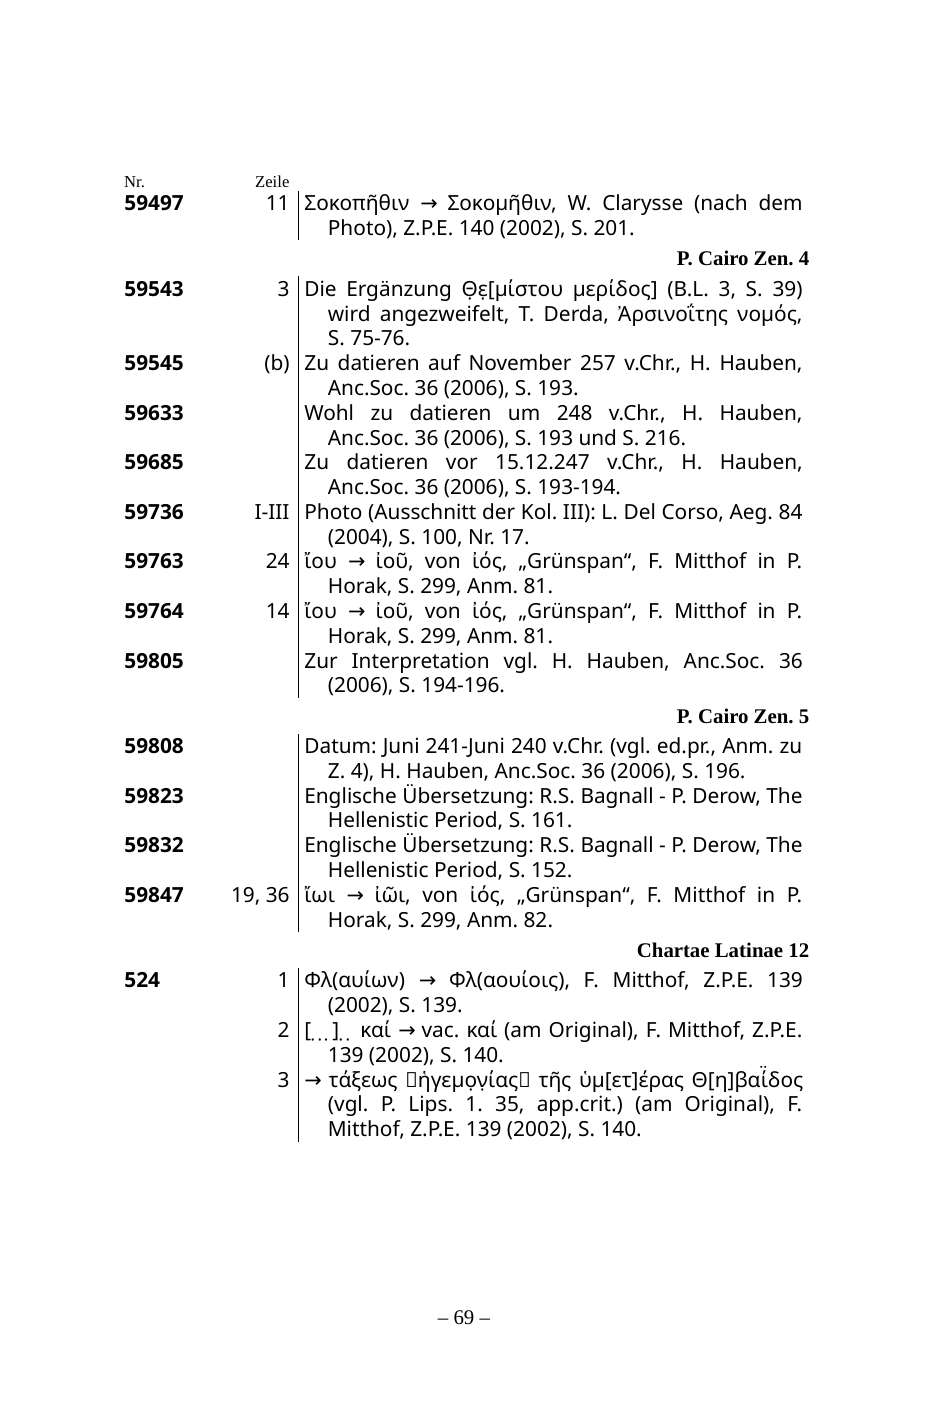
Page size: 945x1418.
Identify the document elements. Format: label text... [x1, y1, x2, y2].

table_cell 59497 [118, 191, 207, 240]
table_header 59808 [118, 734, 298, 783]
table_cell Zur Interpretation vgl. H. Hauben, Anc.Soc. 36 (2006), S. 194-196. [299, 648, 809, 698]
table_cell ἴου → ἰοῦ, von ἰός, „Grünspan“, F. Mitthof in P. Horak, S. 299, Anm. 81. [299, 599, 809, 648]
subtitle P. Cairo Zen. 4 [118, 246, 809, 270]
table_cell Σοκοπῆθιν → Σοκομῆθιν, W. Clarysse (nach dem Photo), Z.P.E. 140 (2002), S. 201. [299, 191, 809, 240]
subtitle P. Cairo Zen. 5 [118, 704, 809, 728]
table_cell 24 [207, 549, 298, 599]
table_cell I-III [207, 500, 298, 549]
table_header Φλ(αυίων) → Φλ(αουίοις), F. Mitthof, Z.P.E. 139 (2002), S. 139. [299, 968, 809, 1018]
table_cell 11 [207, 191, 298, 240]
table_cell 59736 [118, 500, 207, 549]
table_cell ἴου → ἰοῦ, von ἰός, „Grünspan“, F. Mitthof in P. Horak, S. 299, Anm. 81. [299, 549, 809, 599]
table_cell Englische Übersetzung: R.S. Bagnall - P. Derow, The Hellenistic Period, S. 152. [299, 833, 809, 882]
table_cell Englische Übersetzung: R.S. Bagnall - P. Derow, The Hellenistic Period, S. 161. [299, 783, 809, 833]
table_cell [ ̣ ̣ ̣] ̣ ̣ καί → vac. καί (am Original), F. Mitthof, Z.P.E. 139 (2002), S. 140. [299, 1018, 809, 1067]
table_cell [118, 1018, 207, 1067]
table_cell 3 [207, 1067, 298, 1142]
table_cell 59823 [118, 783, 298, 833]
table_cell 59764 [118, 599, 207, 648]
table_cell 59685 [118, 450, 298, 499]
table_cell Photo (Ausschnitt der Kol. III): L. Del Corso, Aeg. 84 (2004), S. 100, Nr. 17. [299, 500, 809, 549]
table_cell [118, 1067, 207, 1142]
table_cell (b) [207, 351, 298, 400]
subtitle Chartae Latinae 12 [118, 938, 809, 962]
table_cell 59847 [118, 883, 207, 932]
table_cell Zu datieren auf November 257 v.Chr., H. Hauben, Anc.Soc. 36 (2006), S. 193. [299, 351, 809, 400]
table_cell Zu datieren vor 15.12.247 v.Chr., H. Hauben, Anc.Soc. 36 (2006), S. 193-194. [299, 450, 809, 499]
table_header 59543 [118, 276, 207, 351]
table_cell → τάξεως ἡγεμο̣ν̣ίας τῆς ὑμ[ετ]έρας Θ[η]βαί̈δος (vgl. P. Lips. 1. 35, app.crit.) (am Original), F. Mitthof, Z.P.E. 139 (2002), S. 140. [299, 1067, 809, 1142]
table_cell 19, 36 [207, 883, 298, 932]
table_header 1 [207, 968, 298, 1018]
table_cell 59805 [118, 648, 298, 698]
table_cell 59545 [118, 351, 207, 400]
table_header 3 [207, 276, 298, 351]
table_cell 59763 [118, 549, 207, 599]
table_cell ἴωι → ἰῶι, von ἰός, „Grünspan“, F. Mitthof in P. Horak, S. 299, Anm. 82. [299, 883, 809, 932]
table_cell 14 [207, 599, 298, 648]
table_cell Wohl zu datieren um 248 v.Chr., H. Hauben, Anc.Soc. 36 (2006), S. 193 und S. 216. [299, 400, 809, 450]
table_cell 59633 [118, 400, 298, 450]
table_header 524 [118, 968, 207, 1018]
table_cell 2 [207, 1018, 298, 1067]
table_header Datum: Juni 241-Juni 240 v.Chr. (vgl. ed.pr., Anm. zu Z. 4), H. Hauben, Anc.Soc. 36 (2006), S. 196. [299, 734, 809, 783]
table_header Die Ergänzung Θ̣ε̣[μίστου μερίδος] (B.L. 3, S. 39) wird angezweifelt, T. Derda, Ἀρσινοΐτης νομός, S. 75-76. [299, 276, 809, 351]
table_cell 59832 [118, 833, 298, 882]
